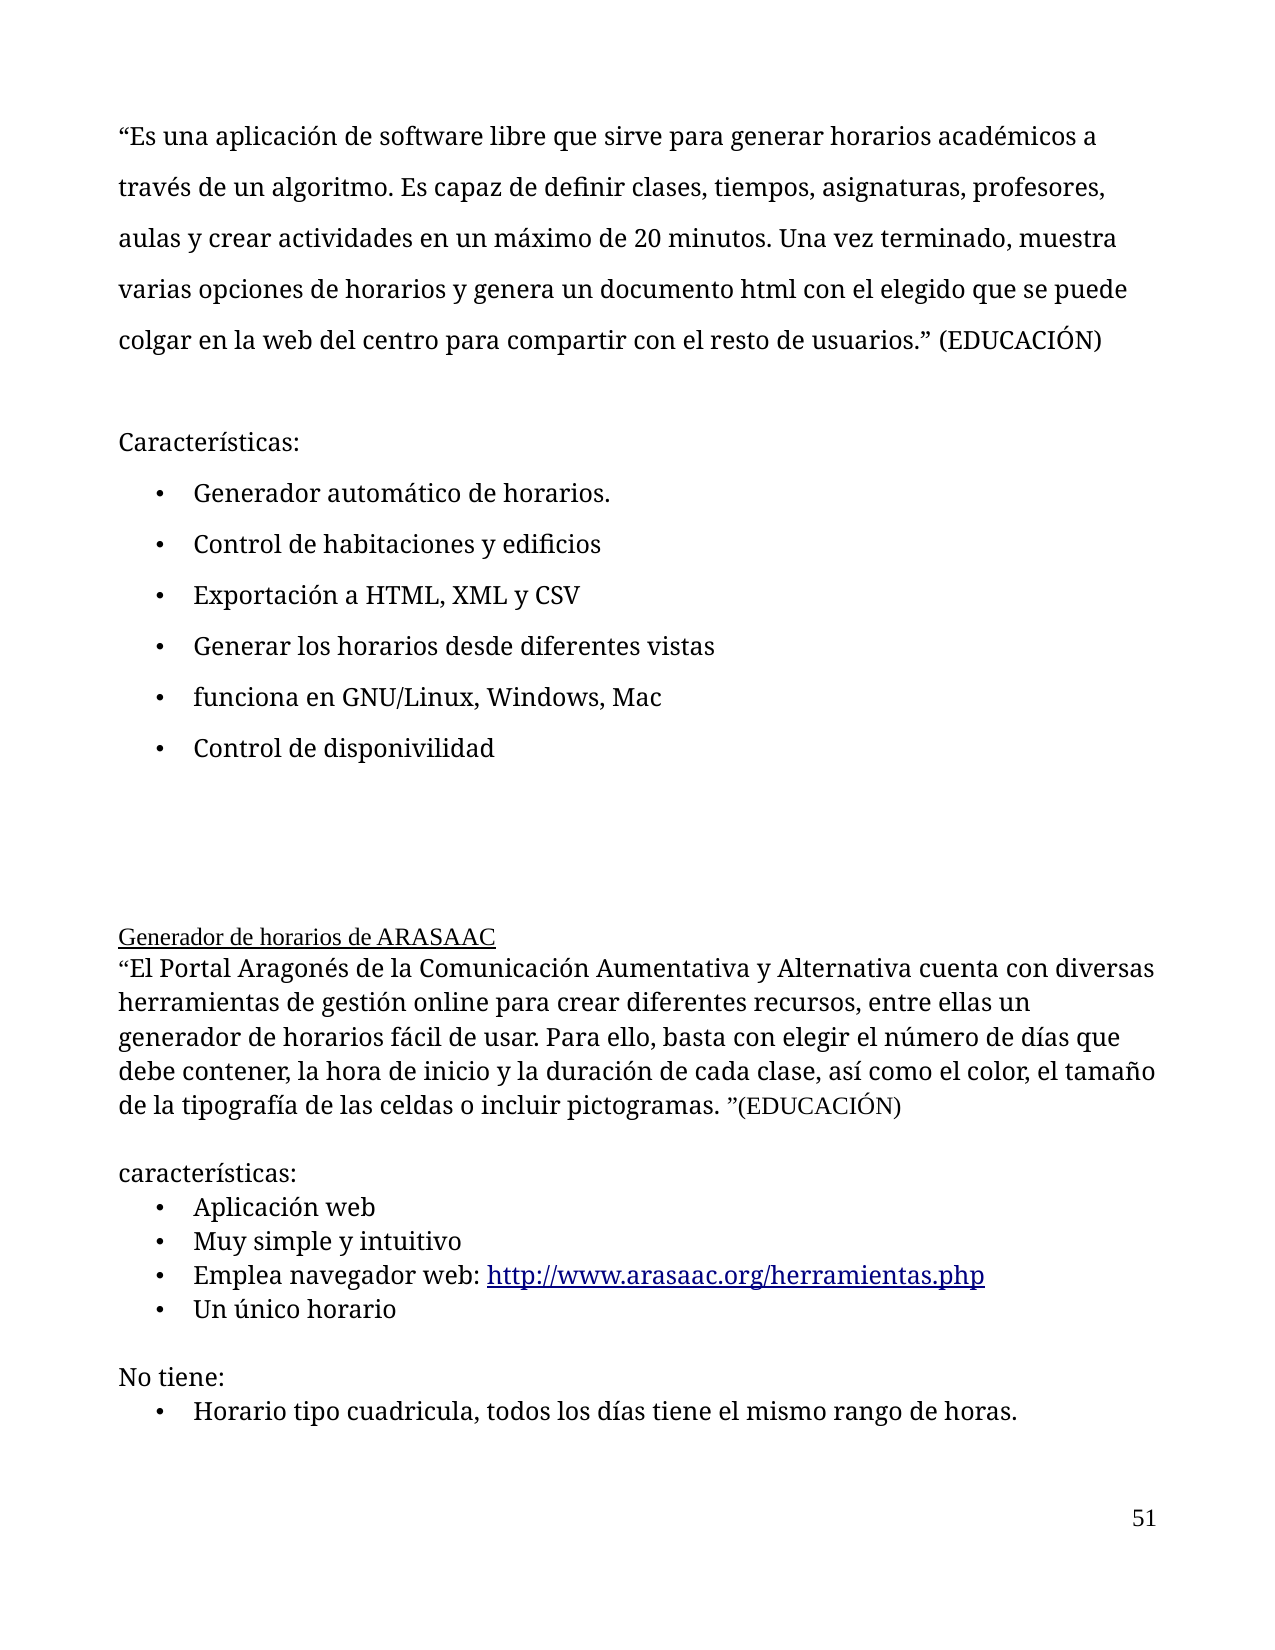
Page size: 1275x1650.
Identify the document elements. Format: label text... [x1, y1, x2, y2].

list Exportación a HTML, XML y CSV [156, 577, 1157, 612]
list Generar los horarios desde diferentes vistas [156, 628, 1157, 663]
list Aplicación web [156, 1189, 1157, 1223]
list funciona en GNU/Linux, Windows, Mac [156, 679, 1157, 714]
list Un único horario [156, 1292, 1157, 1326]
text No tiene: [118, 1360, 1157, 1394]
text Características: [118, 424, 1157, 458]
list Horario tipo cuadricula, todos los días tiene el mismo rango de horas. [156, 1394, 1157, 1428]
list Muy simple y intuitivo [156, 1223, 1157, 1258]
list Control de habitaciones y edificios [156, 526, 1157, 561]
text características: [118, 1155, 1157, 1189]
text “Es una aplicación de software libre que sirve para generar horarios académicos a través de un algoritmo. Es capaz de definir clases, tiempos, asignaturas, profesores, aulas y crear actividades en un máximo de 20 minutos. Una vez terminado, muestra varias opciones de horarios y genera un documento html con el elegido que se puede colgar en la web del centro para compartir con el resto de usuarios.” (EDUCACIÓN) [118, 118, 1157, 356]
text “El Portal Aragonés de la Comunicación Aumentativa y Alternativa cuenta con diversas herramientas de gestión online para crear diferentes recursos, entre ellas un generador de horarios fácil de usar. Para ello, basta con elegir el número de días que debe contener, la hora de inicio y la duración de cada clase, así como el color, el tamaño de la tipografía de las celdas o incluir pictogramas. ”(EDUCACIÓN) [118, 951, 1157, 1121]
list Generador automático de horarios. [156, 475, 1157, 509]
list Emplea navegador web: http://www.arasaac.org/herramientas.php [156, 1258, 1157, 1292]
text Generador de horarios de ARASAAC [118, 922, 1157, 951]
list Control de disponivilidad [156, 731, 1157, 765]
